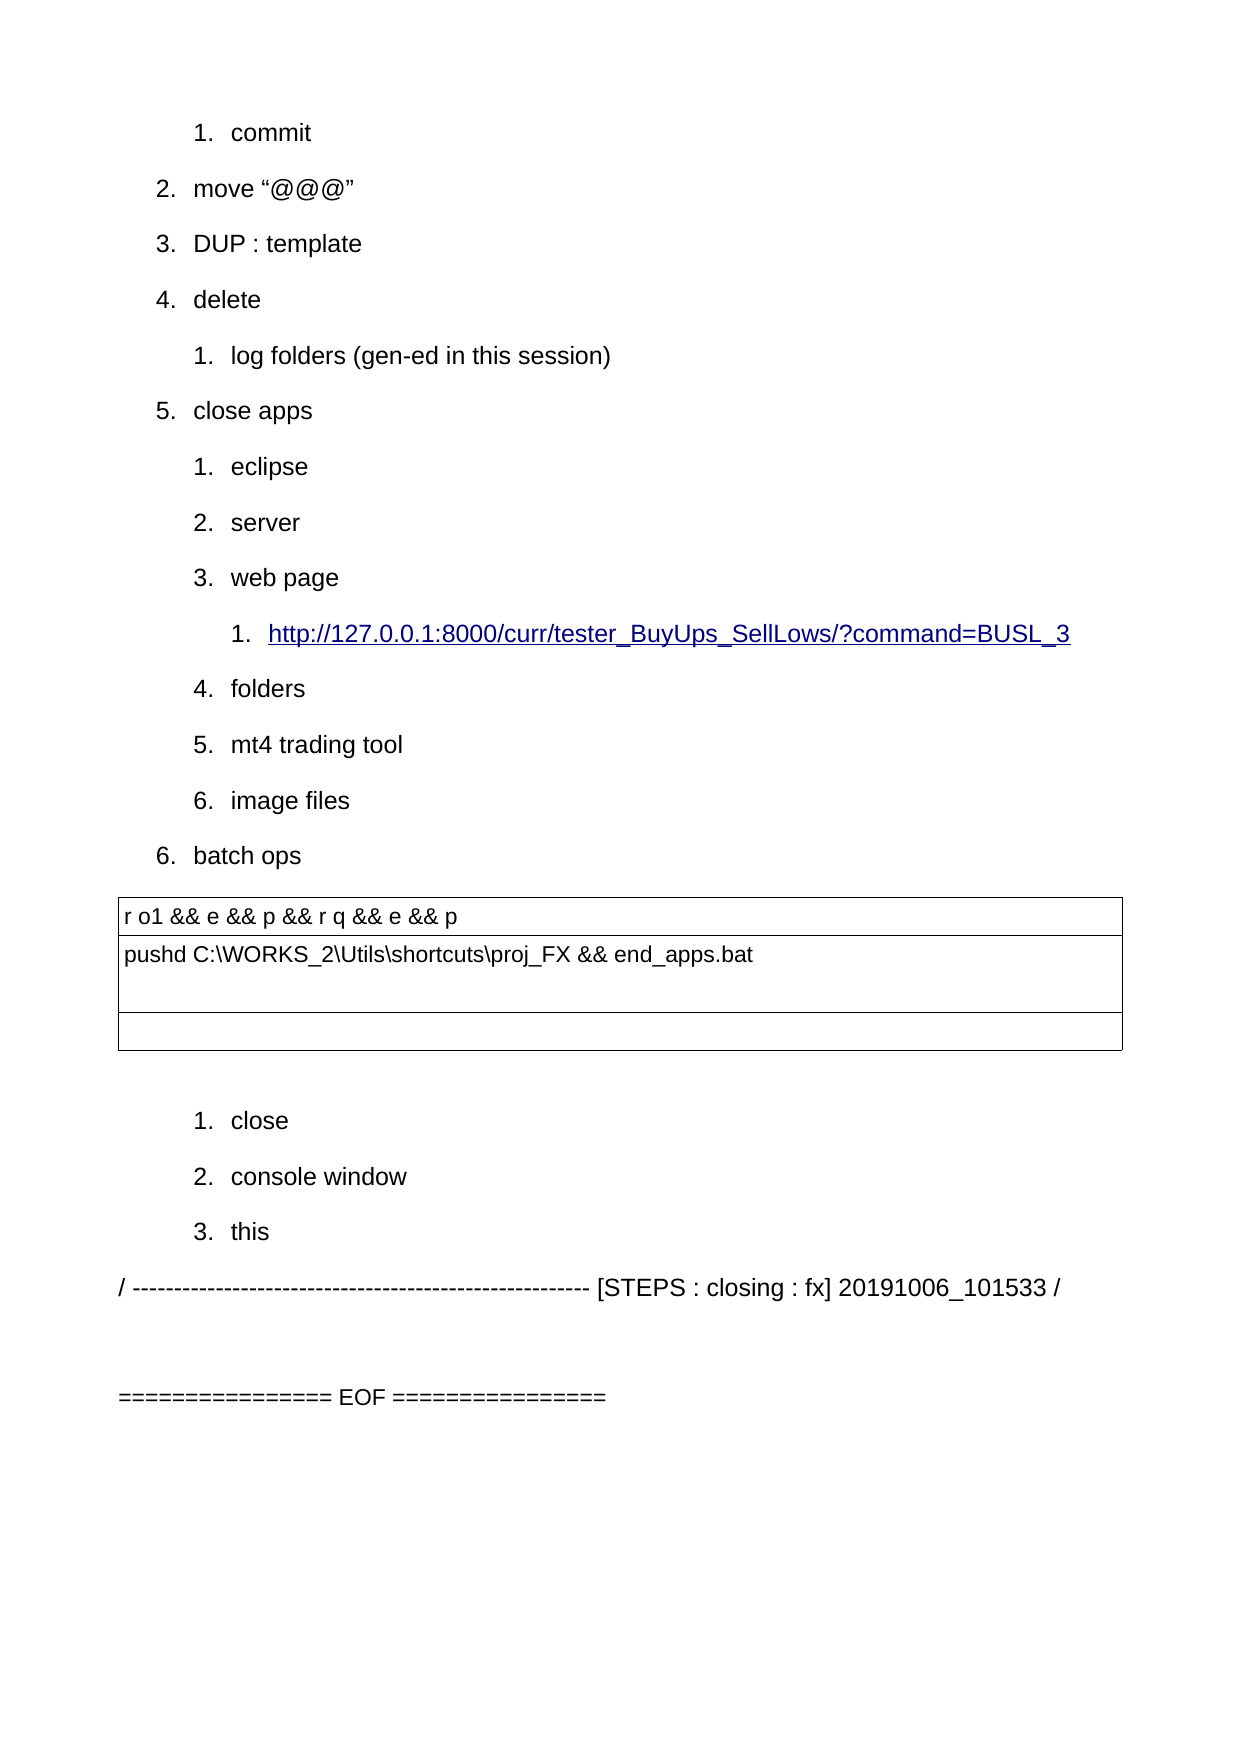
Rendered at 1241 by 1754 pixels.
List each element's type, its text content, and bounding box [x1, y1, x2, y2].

list http://127.0.0.1:8000/curr/tester_BuyUps_SellLows/?command=BUSL_3 [231, 619, 1122, 647]
list DUP : template [156, 229, 1122, 258]
list close apps [156, 396, 1122, 425]
list log folders (gen-ed in this session) [193, 341, 1122, 369]
list server [193, 507, 1122, 536]
list web page [193, 563, 1122, 592]
list folders [193, 674, 1122, 703]
list eclipse [193, 452, 1122, 481]
list image files [193, 786, 1122, 814]
table_header r o1 && e && p && r q && e && p [119, 898, 1122, 935]
list commit [193, 118, 1122, 147]
text / ------------------------------------------------------- [STEPS : closing : fx] 20191006_101533 / [118, 1273, 1122, 1301]
list move “@@@” [156, 174, 1122, 202]
list batch ops [156, 841, 1122, 870]
text ================ EOF ================ [118, 1384, 1122, 1410]
list mt4 trading tool [193, 730, 1122, 759]
list console window [193, 1161, 1122, 1190]
table_cell pushd C:\WORKS_2\Utils\shortcuts\proj_FX && end_apps.bat [119, 936, 1122, 1012]
list delete [156, 285, 1122, 314]
list this [193, 1217, 1122, 1246]
table_cell [119, 1013, 1122, 1050]
list close [193, 1106, 1122, 1134]
